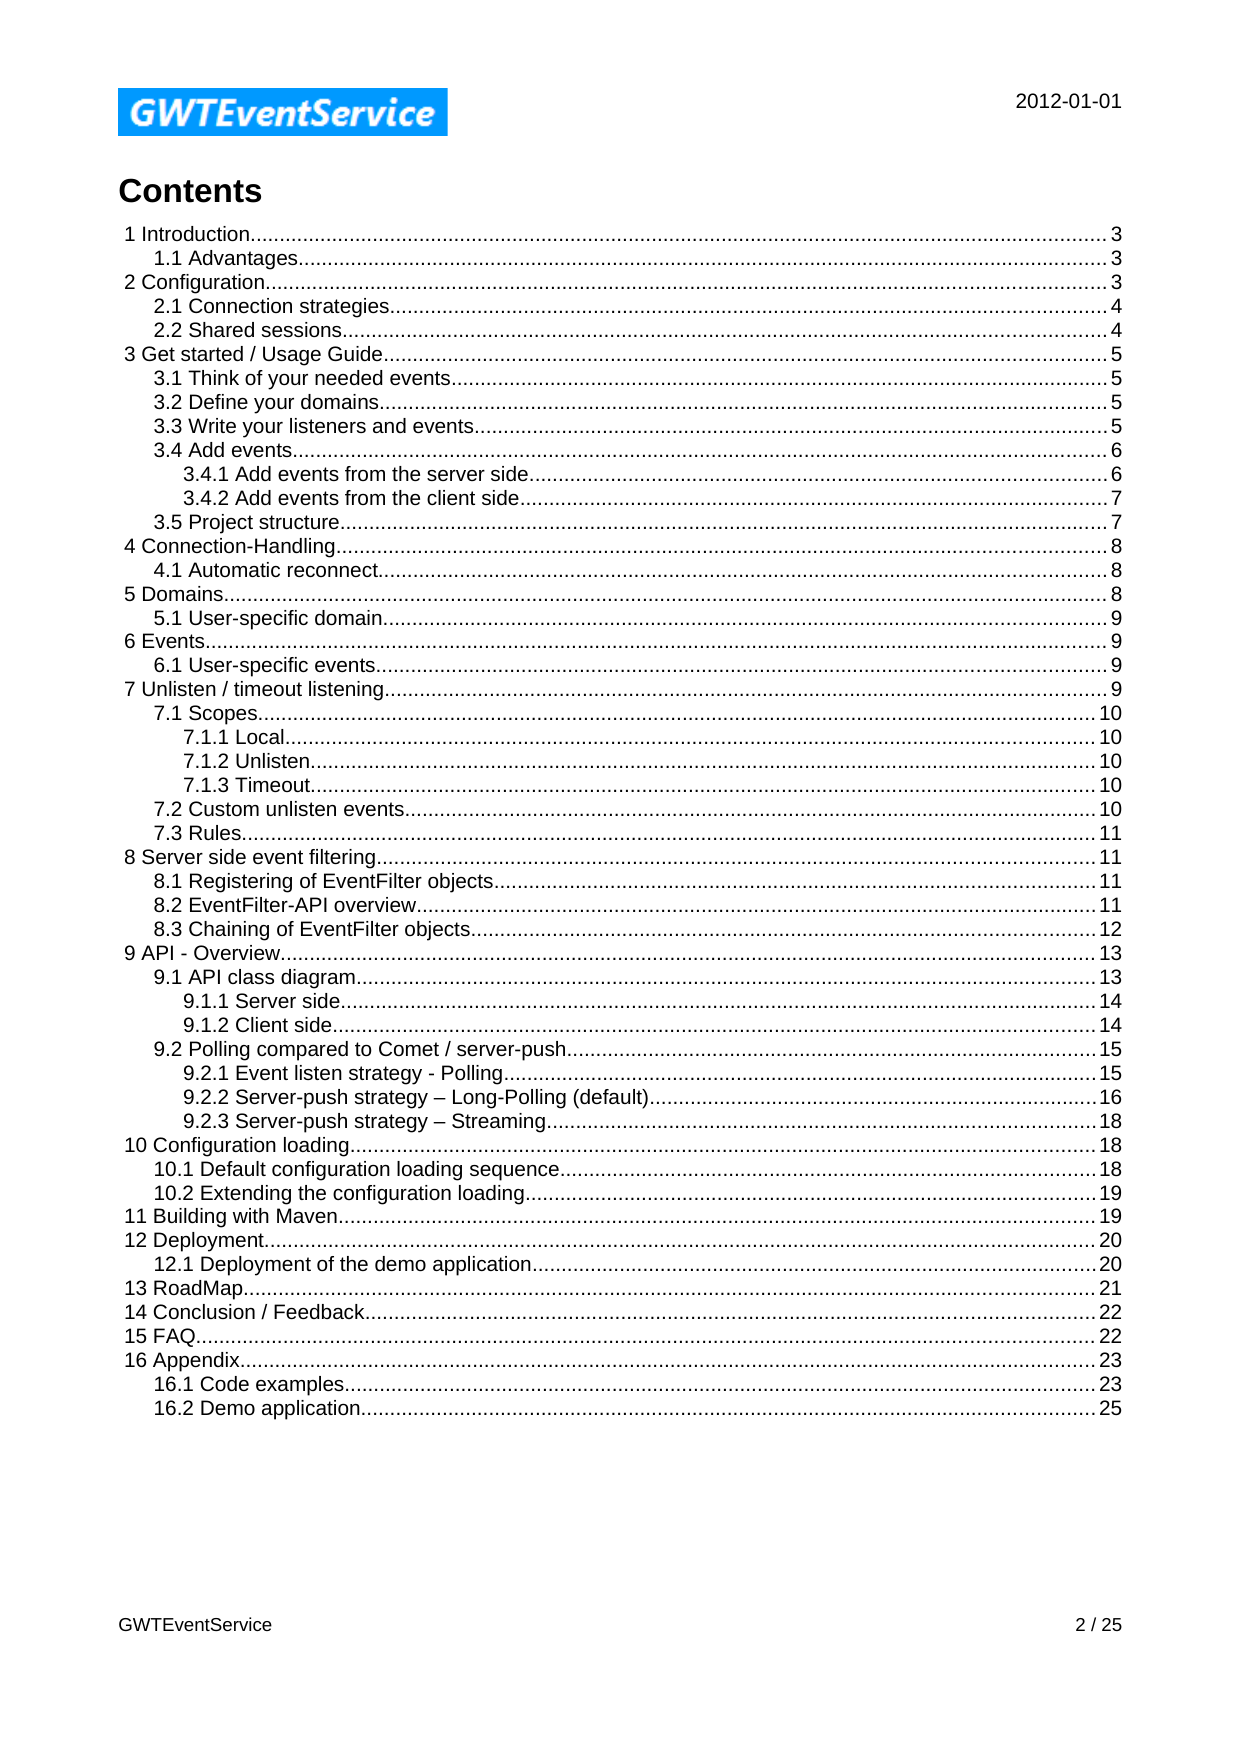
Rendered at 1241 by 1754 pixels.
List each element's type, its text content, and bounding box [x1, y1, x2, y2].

text 8.3 Chaining of EventFilter objects 12 [148, 917, 1122, 941]
text 12.1 Deployment of the demo application 20 [148, 1252, 1122, 1276]
text 9.1 API class diagram 13 [148, 965, 1122, 989]
text 1 Introduction 3 [118, 222, 1122, 246]
text 1.1 Advantages 3 [148, 246, 1122, 270]
text 8.2 EventFilter-API overview 11 [148, 893, 1122, 917]
subtitle Contents [118, 171, 1122, 209]
text 7.1 Scopes 10 [148, 701, 1122, 725]
text 7.3 Rules 11 [148, 821, 1122, 845]
text 7.2 Custom unlisten events 10 [148, 797, 1122, 821]
text 2.1 Connection strategies 4 [148, 294, 1122, 318]
text 3.4.2 Add events from the client side 7 [177, 486, 1122, 509]
text 5 Domains 8 [118, 581, 1122, 605]
text 5.1 User-specific domain 9 [148, 605, 1122, 629]
text 10 Configuration loading 18 [118, 1132, 1122, 1156]
text 12 Deployment 20 [118, 1228, 1122, 1252]
text 15 FAQ 22 [118, 1324, 1122, 1348]
text 3.4.1 Add events from the server side 6 [177, 462, 1122, 486]
text 16.2 Demo application 25 [148, 1396, 1122, 1420]
text 14 Conclusion / Feedback 22 [118, 1300, 1122, 1324]
text 3 Get started / Usage Guide 5 [118, 342, 1122, 366]
text 3.3 Write your listeners and events 5 [148, 414, 1122, 438]
text 9.2.3 Server-push strategy – Streaming 18 [177, 1108, 1122, 1132]
text 9.1.1 Server side 14 [177, 989, 1122, 1013]
text 9.2.2 Server-push strategy – Long-Polling (default) 16 [177, 1084, 1122, 1108]
picture [118, 88, 448, 136]
text 3.4 Add events 6 [148, 438, 1122, 462]
text 9.1.2 Client side 14 [177, 1013, 1122, 1037]
text 4.1 Automatic reconnect 8 [148, 557, 1122, 581]
text 16.1 Code examples 23 [148, 1372, 1122, 1396]
text 9.2.1 Event listen strategy - Polling 15 [177, 1061, 1122, 1084]
text 13 RoadMap 21 [118, 1276, 1122, 1300]
text 6 Events 9 [118, 629, 1122, 653]
text 3.2 Define your domains 5 [148, 390, 1122, 414]
text 7.1.1 Local 10 [177, 725, 1122, 749]
text 7.1.2 Unlisten 10 [177, 749, 1122, 773]
text 3.5 Project structure 7 [148, 509, 1122, 533]
text 2 Configuration 3 [118, 270, 1122, 294]
text 8.1 Registering of EventFilter objects 11 [148, 869, 1122, 893]
text 10.1 Default configuration loading sequence 18 [148, 1156, 1122, 1180]
text 4 Connection-Handling 8 [118, 533, 1122, 557]
text 10.2 Extending the configuration loading 19 [148, 1180, 1122, 1204]
text 3.1 Think of your needed events 5 [148, 366, 1122, 390]
text 8 Server side event filtering 11 [118, 845, 1122, 869]
text 7.1.3 Timeout 10 [177, 773, 1122, 797]
text 9.2 Polling compared to Comet / server-push 15 [148, 1037, 1122, 1061]
text 6.1 User-specific events 9 [148, 653, 1122, 677]
text 11 Building with Maven 19 [118, 1204, 1122, 1228]
text 2.2 Shared sessions 4 [148, 318, 1122, 342]
text 9 API - Overview 13 [118, 941, 1122, 965]
text 7 Unlisten / timeout listening 9 [118, 677, 1122, 701]
text 16 Appendix 23 [118, 1348, 1122, 1372]
